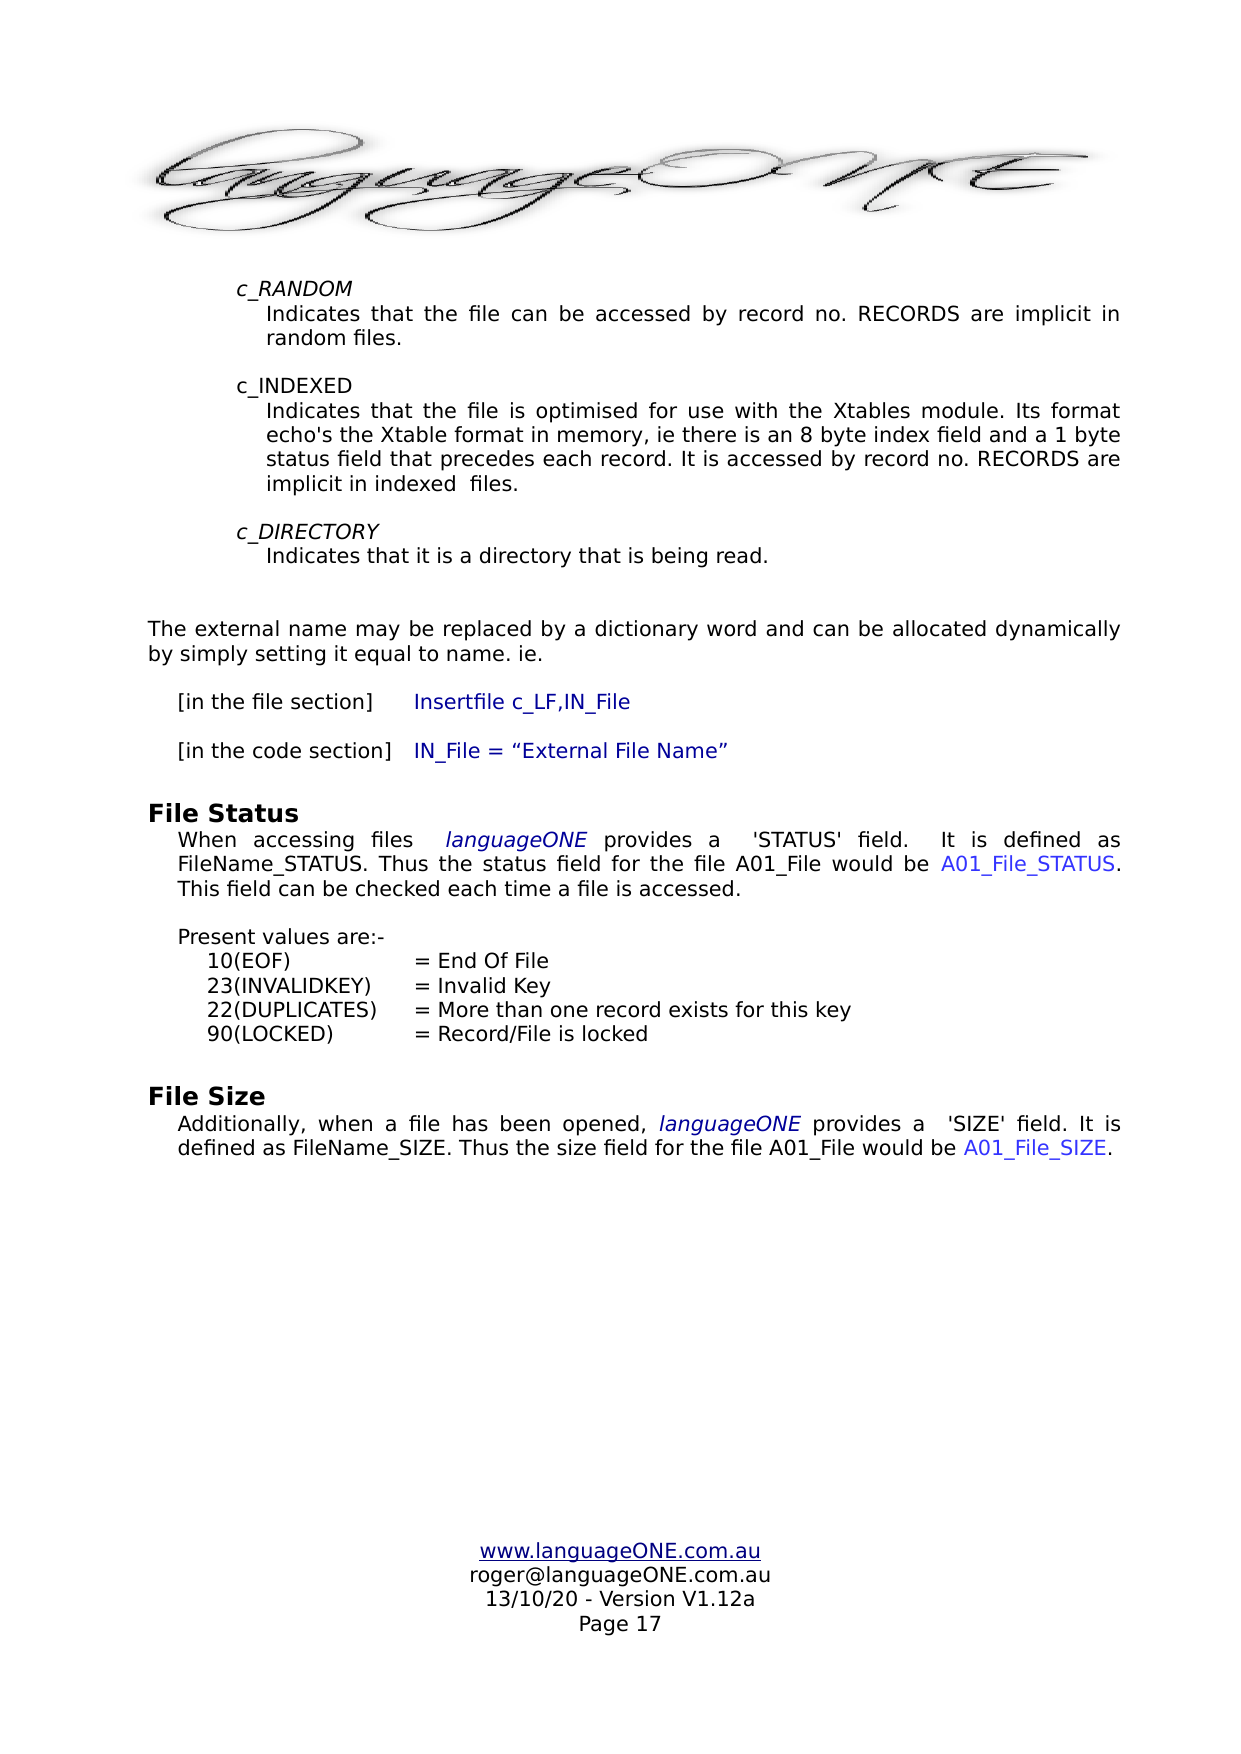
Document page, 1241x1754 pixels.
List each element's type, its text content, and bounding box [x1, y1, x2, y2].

subtitle File Size [148, 1083, 1122, 1112]
text Indicates that it is a directory that is being read. [266, 544, 1122, 569]
text c_INDEXED [236, 374, 1122, 399]
text Indicates that the file can be accessed by record no. RECORDS are implicit in random files. [266, 302, 1122, 350]
text Indicates that the file is optimised for use with the Xtables module. Its format echo's the Xtable format in memory, ie there is an 8 byte index field and a 1 byte status field that precedes each record. It is accessed by record no. RECORDS are implicit in indexed files. [266, 399, 1122, 496]
text When accessing files languageONE provides a 'STATUS' field. It is defined as FileName_STATUS. Thus the status field for the file A01_File would be A01_File_STATUS. This field can be checked each time a file is accessed. [177, 828, 1122, 901]
text The external name may be replaced by a dictionary word and can be allocated dynamically by simply setting it equal to name. ie. [148, 617, 1122, 666]
text Additionally, when a file has been opened, languageONE provides a 'SIZE' field. It is defined as FileName_SIZE. Thus the size field for the file A01_File would be A01_File_SIZE. [177, 1112, 1122, 1160]
text 10(EOF) = End Of File [207, 949, 1122, 974]
text 90(LOCKED) = Record/File is locked [207, 1022, 1122, 1047]
text 23(INVALIDKEY) = Invalid Key [207, 974, 1122, 998]
text 22(DUPLICATES) = More than one record exists for this key [207, 998, 1122, 1022]
text c_RANDOM [236, 277, 1122, 302]
text Present values are:- [177, 925, 1122, 949]
text c_DIRECTORY [236, 520, 1122, 544]
text [in the file section] Insertfile c_LF,IN_File [177, 690, 1122, 714]
subtitle File Status [148, 799, 1122, 828]
picture [125, 120, 1118, 239]
text [in the code section] IN_File = “External File Name” [177, 739, 1122, 763]
